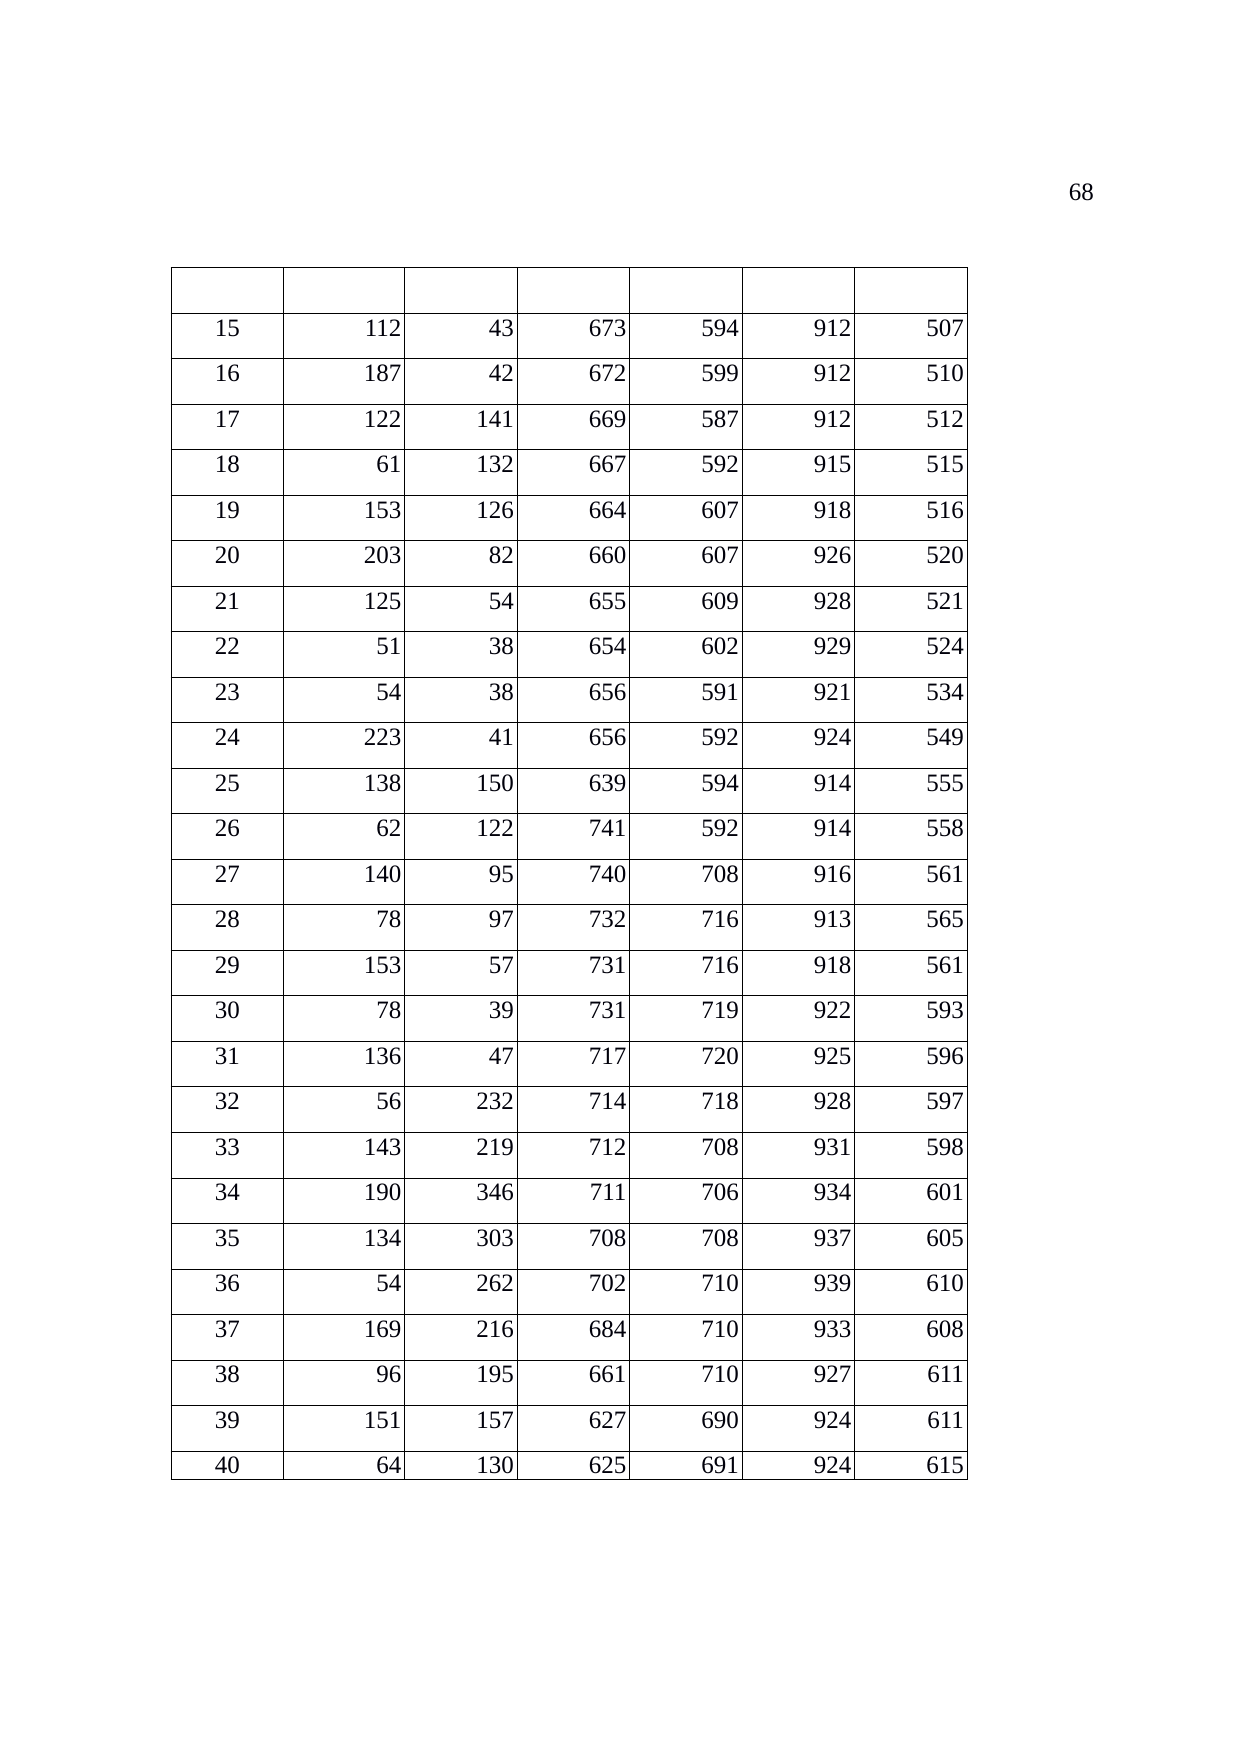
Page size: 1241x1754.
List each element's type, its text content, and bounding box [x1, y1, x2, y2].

table_cell 132 [405, 450, 517, 494]
table_cell 719 [630, 996, 742, 1041]
table_cell [630, 268, 742, 312]
table_cell 615 [855, 1452, 967, 1479]
table_cell 31 [172, 1042, 283, 1086]
table_cell 598 [855, 1133, 967, 1177]
table_cell 710 [630, 1361, 742, 1405]
table_cell 51 [284, 632, 404, 677]
table_cell 710 [630, 1270, 742, 1314]
table_cell 934 [743, 1179, 854, 1223]
table_cell 507 [855, 314, 967, 358]
table_cell 187 [284, 359, 404, 403]
table_cell 656 [518, 678, 629, 722]
table_cell 157 [405, 1406, 517, 1451]
table_cell 607 [630, 496, 742, 540]
table_cell 591 [630, 678, 742, 722]
table_cell 660 [518, 541, 629, 586]
table_cell 262 [405, 1270, 517, 1314]
table_cell 20 [172, 541, 283, 586]
table_cell 112 [284, 314, 404, 358]
table_cell 78 [284, 996, 404, 1041]
table_cell 627 [518, 1406, 629, 1451]
table_cell 565 [855, 905, 967, 950]
table_cell 928 [743, 587, 854, 631]
table_cell 655 [518, 587, 629, 631]
table_cell 924 [743, 1452, 854, 1479]
table_cell [743, 268, 854, 312]
table_cell 924 [743, 723, 854, 768]
table_cell 34 [172, 1179, 283, 1223]
table_cell 15 [172, 314, 283, 358]
table_cell 27 [172, 860, 283, 904]
table_cell 690 [630, 1406, 742, 1451]
table_cell 512 [855, 405, 967, 449]
table_cell 654 [518, 632, 629, 677]
table_cell 656 [518, 723, 629, 768]
table_cell 593 [855, 996, 967, 1041]
table_cell 82 [405, 541, 517, 586]
table_cell 219 [405, 1133, 517, 1177]
table_cell 122 [405, 814, 517, 859]
table_cell 38 [172, 1361, 283, 1405]
table_cell 925 [743, 1042, 854, 1086]
table_cell 232 [405, 1087, 517, 1132]
table_cell 673 [518, 314, 629, 358]
table_cell 610 [855, 1270, 967, 1314]
table_cell 664 [518, 496, 629, 540]
table_cell 912 [743, 314, 854, 358]
table_cell [405, 268, 517, 312]
table_cell 594 [630, 314, 742, 358]
table_cell 639 [518, 769, 629, 813]
table_cell 912 [743, 359, 854, 403]
table_cell 151 [284, 1406, 404, 1451]
table_cell 708 [630, 860, 742, 904]
table_cell 36 [172, 1270, 283, 1314]
table_cell [855, 268, 967, 312]
table_cell 711 [518, 1179, 629, 1223]
table_cell 937 [743, 1224, 854, 1268]
table_cell 592 [630, 450, 742, 494]
table_cell 141 [405, 405, 517, 449]
table_cell 150 [405, 769, 517, 813]
table_cell 35 [172, 1224, 283, 1268]
table_cell 718 [630, 1087, 742, 1132]
table_cell 39 [172, 1406, 283, 1451]
table_cell 607 [630, 541, 742, 586]
table_cell 39 [405, 996, 517, 1041]
table_cell [284, 268, 404, 312]
table_cell 706 [630, 1179, 742, 1223]
table_cell 921 [743, 678, 854, 722]
table_cell 708 [630, 1224, 742, 1268]
table_cell 933 [743, 1315, 854, 1359]
table_cell 717 [518, 1042, 629, 1086]
table_cell 918 [743, 496, 854, 540]
table_cell 597 [855, 1087, 967, 1132]
table_cell 78 [284, 905, 404, 950]
table_cell 28 [172, 905, 283, 950]
table_cell 596 [855, 1042, 967, 1086]
table_cell 561 [855, 951, 967, 995]
table_cell 54 [284, 678, 404, 722]
table_cell 38 [405, 632, 517, 677]
table_cell 672 [518, 359, 629, 403]
table_cell 40 [172, 1452, 283, 1479]
table_cell [518, 268, 629, 312]
table_cell 56 [284, 1087, 404, 1132]
table_cell 138 [284, 769, 404, 813]
table_cell 922 [743, 996, 854, 1041]
table_cell 43 [405, 314, 517, 358]
table_cell 731 [518, 996, 629, 1041]
table_cell 190 [284, 1179, 404, 1223]
table_cell 558 [855, 814, 967, 859]
table_cell 716 [630, 951, 742, 995]
table_cell 515 [855, 450, 967, 494]
table_cell 29 [172, 951, 283, 995]
table_cell 153 [284, 951, 404, 995]
table_cell 927 [743, 1361, 854, 1405]
table_cell 929 [743, 632, 854, 677]
table_cell 625 [518, 1452, 629, 1479]
table_cell 716 [630, 905, 742, 950]
table_cell 96 [284, 1361, 404, 1405]
table_cell 555 [855, 769, 967, 813]
table_cell 684 [518, 1315, 629, 1359]
table_cell 22 [172, 632, 283, 677]
table_cell 21 [172, 587, 283, 631]
table_cell 16 [172, 359, 283, 403]
table_cell 122 [284, 405, 404, 449]
table_cell 516 [855, 496, 967, 540]
table_cell 594 [630, 769, 742, 813]
table_cell 915 [743, 450, 854, 494]
table_cell 602 [630, 632, 742, 677]
table_cell 534 [855, 678, 967, 722]
table_cell 346 [405, 1179, 517, 1223]
table_cell 125 [284, 587, 404, 631]
table_cell 140 [284, 860, 404, 904]
table_cell 720 [630, 1042, 742, 1086]
table_cell 740 [518, 860, 629, 904]
table_cell 611 [855, 1406, 967, 1451]
table_cell 47 [405, 1042, 517, 1086]
table_cell 916 [743, 860, 854, 904]
table_cell 37 [172, 1315, 283, 1359]
table_cell 95 [405, 860, 517, 904]
table_cell 587 [630, 405, 742, 449]
table_cell 17 [172, 405, 283, 449]
table_cell 136 [284, 1042, 404, 1086]
table_cell 913 [743, 905, 854, 950]
table_cell 54 [284, 1270, 404, 1314]
table_cell 561 [855, 860, 967, 904]
table_cell 708 [630, 1133, 742, 1177]
table_cell 549 [855, 723, 967, 768]
table_cell 702 [518, 1270, 629, 1314]
table_cell 169 [284, 1315, 404, 1359]
table_cell 18 [172, 450, 283, 494]
table_cell 731 [518, 951, 629, 995]
table_cell 918 [743, 951, 854, 995]
table_cell 25 [172, 769, 283, 813]
table_cell 601 [855, 1179, 967, 1223]
table_cell 134 [284, 1224, 404, 1268]
table_cell 928 [743, 1087, 854, 1132]
table_cell 912 [743, 405, 854, 449]
table_cell 24 [172, 723, 283, 768]
table_cell 592 [630, 814, 742, 859]
table_cell 32 [172, 1087, 283, 1132]
table_cell 609 [630, 587, 742, 631]
table_cell 26 [172, 814, 283, 859]
table_cell 33 [172, 1133, 283, 1177]
table_cell 520 [855, 541, 967, 586]
table_cell 708 [518, 1224, 629, 1268]
table_cell 661 [518, 1361, 629, 1405]
table_cell 732 [518, 905, 629, 950]
table_cell 42 [405, 359, 517, 403]
table_cell 924 [743, 1406, 854, 1451]
table_cell 931 [743, 1133, 854, 1177]
table_cell 524 [855, 632, 967, 677]
table_cell 143 [284, 1133, 404, 1177]
table_cell 510 [855, 359, 967, 403]
table_cell 714 [518, 1087, 629, 1132]
table_cell 926 [743, 541, 854, 586]
table_cell 130 [405, 1452, 517, 1479]
table_cell 914 [743, 769, 854, 813]
table_cell [172, 268, 283, 312]
table_cell 61 [284, 450, 404, 494]
table_cell 710 [630, 1315, 742, 1359]
table_cell 599 [630, 359, 742, 403]
table_cell 741 [518, 814, 629, 859]
table_cell 41 [405, 723, 517, 768]
table_cell 216 [405, 1315, 517, 1359]
table_cell 57 [405, 951, 517, 995]
table_cell 203 [284, 541, 404, 586]
table_cell 712 [518, 1133, 629, 1177]
table_cell 23 [172, 678, 283, 722]
table_cell 54 [405, 587, 517, 631]
table_cell 669 [518, 405, 629, 449]
table_cell 611 [855, 1361, 967, 1405]
table_cell 97 [405, 905, 517, 950]
table_cell 19 [172, 496, 283, 540]
table_cell 153 [284, 496, 404, 540]
table_cell 667 [518, 450, 629, 494]
table_cell 126 [405, 496, 517, 540]
table_cell 223 [284, 723, 404, 768]
table_cell 939 [743, 1270, 854, 1314]
table_cell 64 [284, 1452, 404, 1479]
table_cell 592 [630, 723, 742, 768]
table_cell 691 [630, 1452, 742, 1479]
table_cell 38 [405, 678, 517, 722]
table_cell 521 [855, 587, 967, 631]
table_cell 62 [284, 814, 404, 859]
table_cell 30 [172, 996, 283, 1041]
table_cell 195 [405, 1361, 517, 1405]
table_cell 303 [405, 1224, 517, 1268]
table_cell 914 [743, 814, 854, 859]
table_cell 605 [855, 1224, 967, 1268]
table_cell 608 [855, 1315, 967, 1359]
